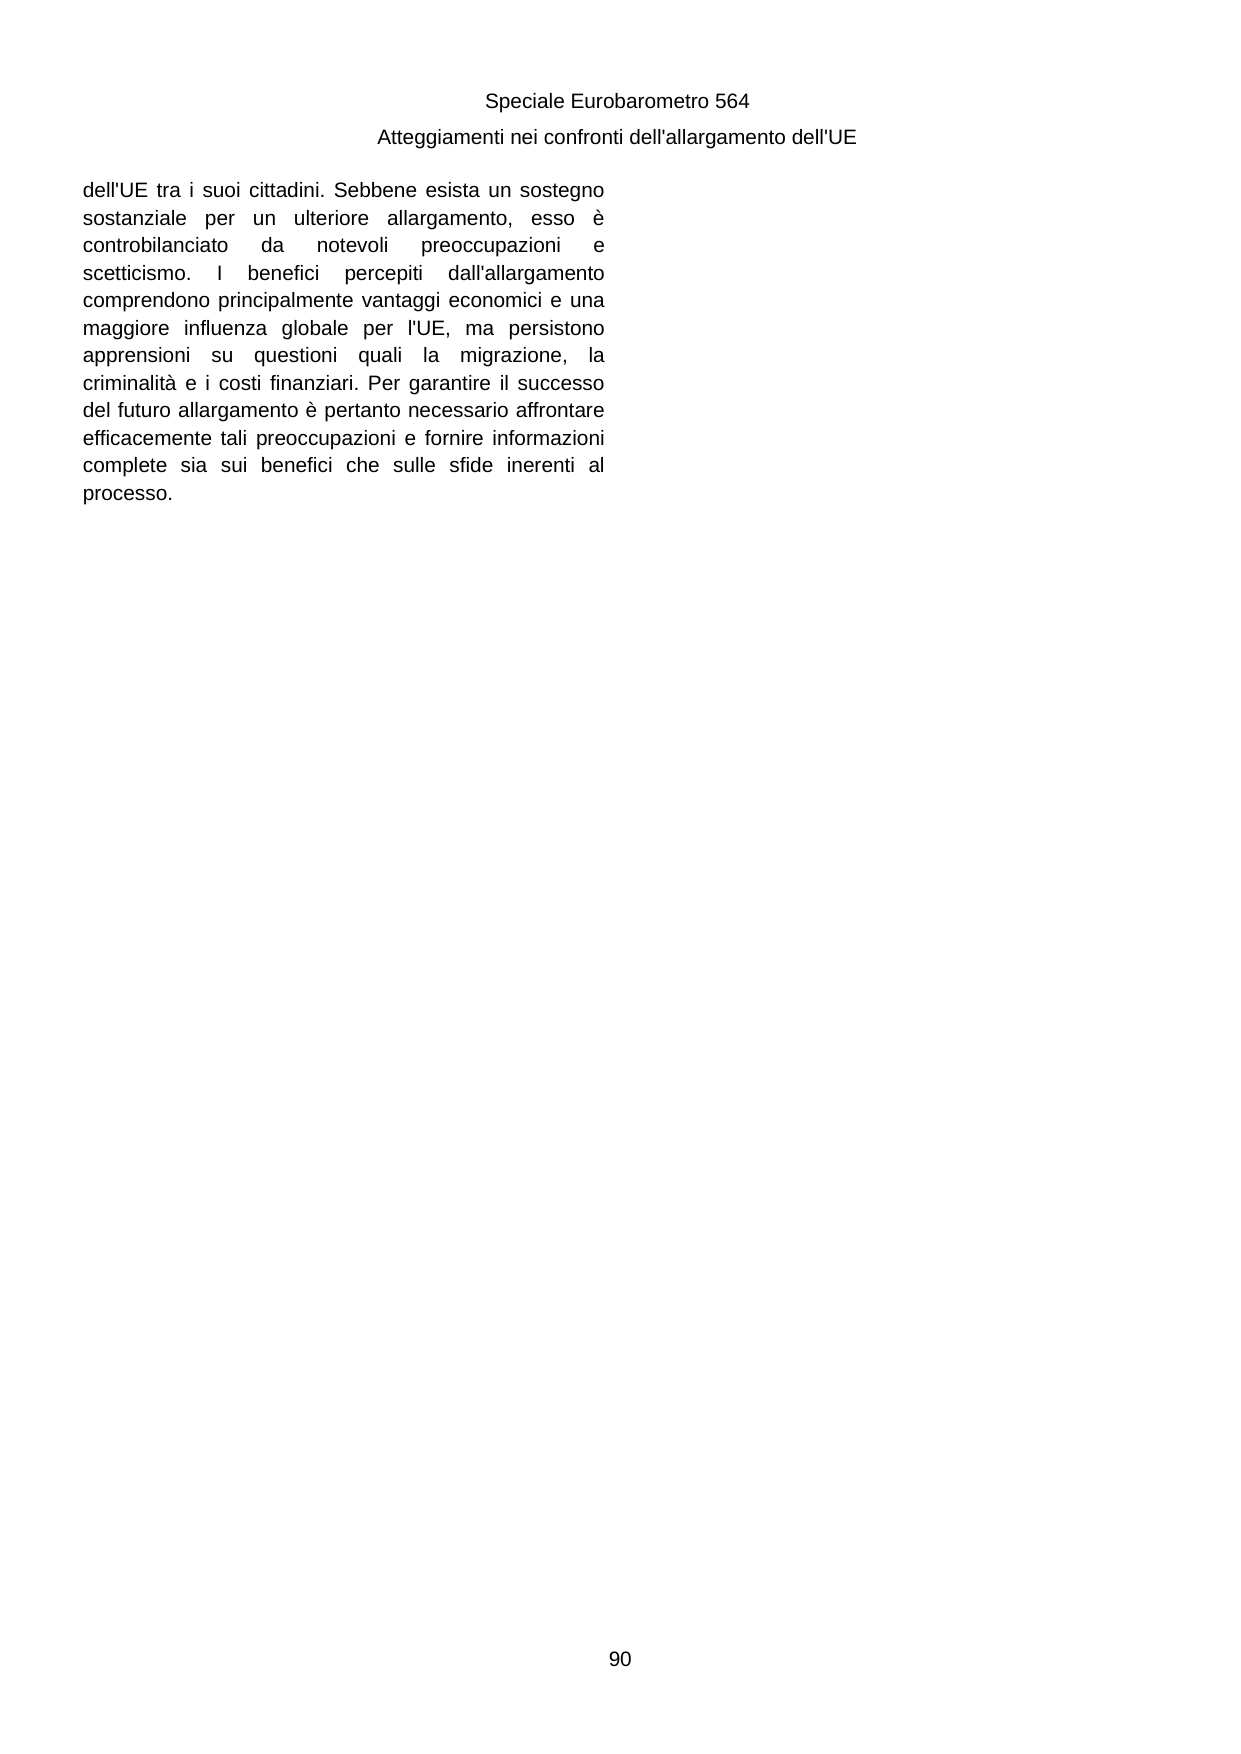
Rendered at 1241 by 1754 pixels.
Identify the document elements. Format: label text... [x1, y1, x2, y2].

text dell'UE tra i suoi cittadini. Sebbene esista un sostegno sostanziale per un ulteriore allargamento, esso è controbilanciato da notevoli preoccupazioni e scetticismo. I benefici percepiti dall'allargamento comprendono principalmente vantaggi economici e una maggiore influenza globale per l'UE, ma persistono apprensioni su questioni quali la migrazione, la criminalità e i costi finanziari. Per garantire il successo del futuro allargamento è pertanto necessario affrontare efficacemente tali preoccupazioni e fornire informazioni complete sia sui benefici che sulle sfide inerenti al processo. [83, 178, 605, 504]
